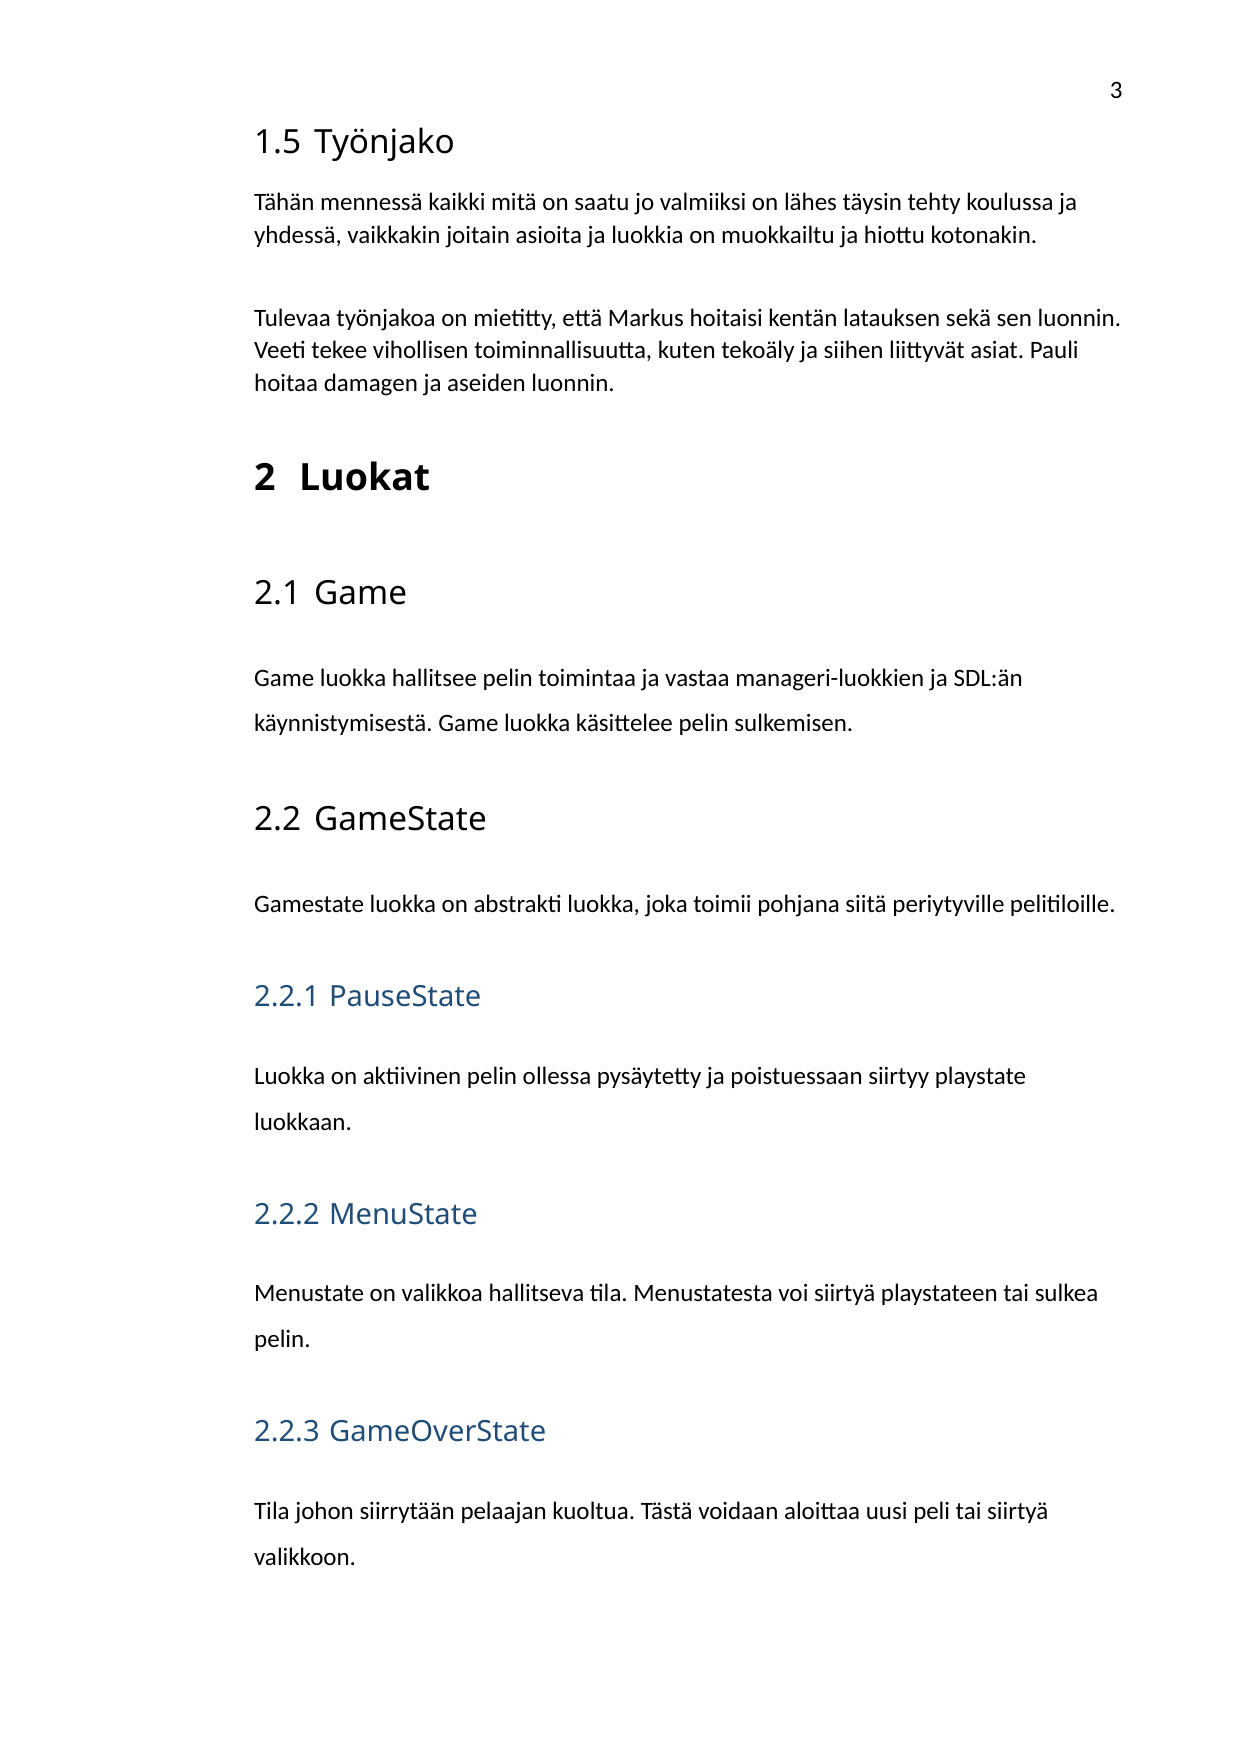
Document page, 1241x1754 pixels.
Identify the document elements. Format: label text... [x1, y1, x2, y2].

subtitle Luokat [254, 450, 1122, 501]
text Tila johon siirrytään pelaajan kuoltua. Tästä voidaan aloittaa uusi peli tai siirtyä valikkoon. [254, 1495, 1122, 1571]
text Tähän mennessä kaikki mitä on saatu jo valmiiksi on lähes täysin tehty koulussa ja yhdessä, vaikkakin joitain asioita ja luokkia on muokkailtu ja hiottu kotonakin. [254, 186, 1122, 250]
text Tulevaa työnjakoa on mietitty, että Markus hoitaisi kentän latauksen sekä sen luonnin. Veeti tekee vihollisen toiminnallisuutta, kuten tekoäly ja siihen liittyvät asiat. Pauli hoitaa damagen ja aseiden luonnin. [254, 269, 1122, 398]
subtitle Game [254, 569, 1122, 614]
subtitle PauseState [254, 975, 1122, 1015]
subtitle MenuState [254, 1193, 1122, 1233]
text Luokka on aktiivinen pelin ollessa pysäytetty ja poistuessaan siirtyy playstate luokkaan. [254, 1060, 1122, 1136]
subtitle GameState [254, 795, 1122, 840]
subtitle Työnjako [254, 118, 1122, 163]
text Game luokka hallitsee pelin toimintaa ja vastaa manageri-luokkien ja SDL:än käynnistymisestä. Game luokka käsittelee pelin sulkemisen. [254, 662, 1122, 738]
text Menustate on valikkoa hallitseva tila. Menustatesta voi siirtyä playstateen tai sulkea pelin. [254, 1277, 1122, 1354]
subtitle GameOverState [254, 1411, 1122, 1450]
text Gamestate luokka on abstrakti luokka, joka toimii pohjana siitä periytyville pelitiloille. [254, 888, 1122, 918]
